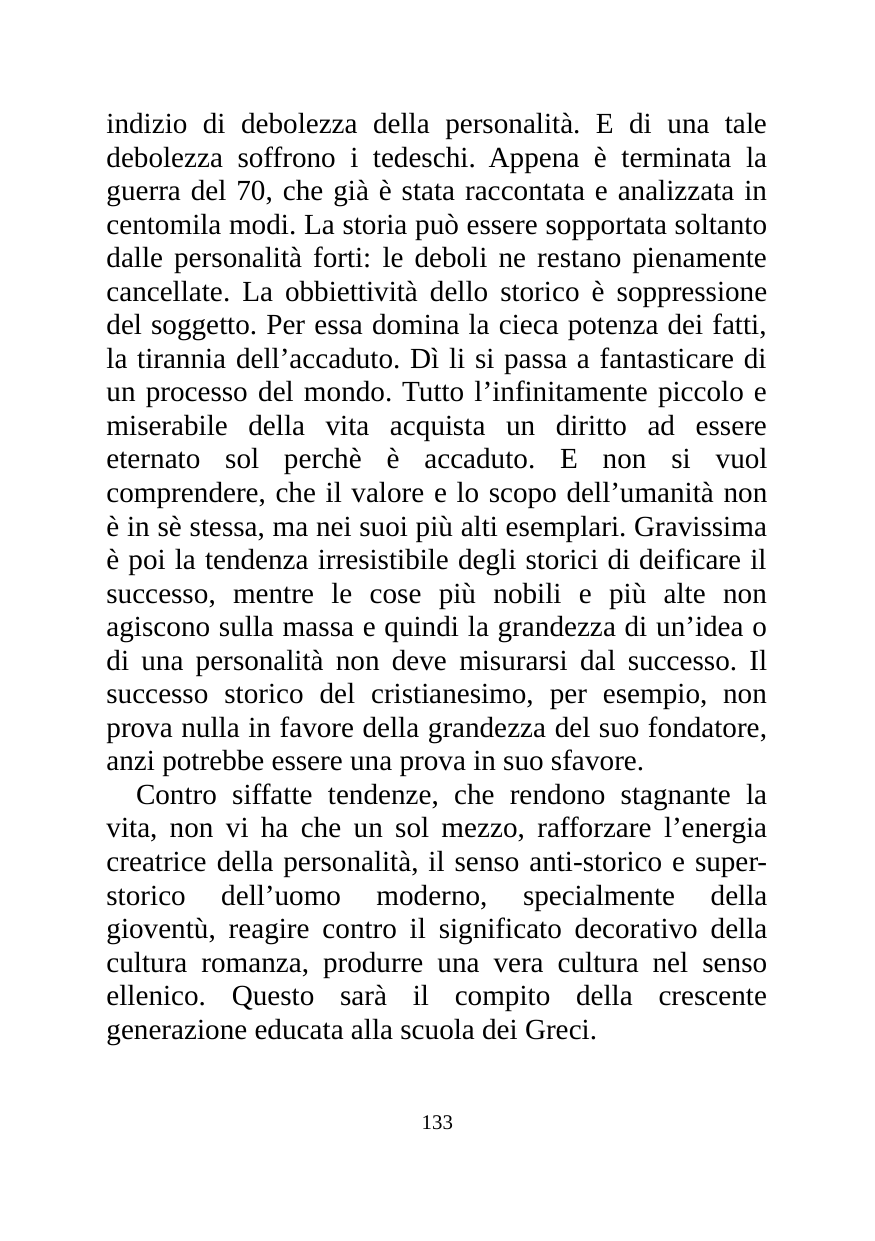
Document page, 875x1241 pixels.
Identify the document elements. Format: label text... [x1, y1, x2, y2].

text Contro siffatte tendenze, che rendono stagnante la vita, non vi ha che un sol mezzo, rafforzare l’energia creatrice della personalità, il senso anti-storico e super-storico dell’uomo moderno, specialmente della gioventù, reagire contro il significato decorativo della cultura romanza, produrre una vera cultura nel senso ellenico. Questo sarà il compito della crescente generazione educata alla scuola dei Greci. [106, 777, 768, 1045]
text indizio di debolezza della personalità. E di una tale debolezza soffrono i tedeschi. Appena è terminata la guerra del 70, che già è stata raccontata e analizzata in centomila modi. La storia può essere sopportata soltanto dalle personalità forti: le deboli ne restano pienamente cancellate. La obbiettività dello storico è soppressione del soggetto. Per essa domina la cieca potenza dei fatti, la tirannia dell’accaduto. Dì li si passa a fantasticare di un processo del mondo. Tutto l’infinitamente piccolo e miserabile della vita acquista un diritto ad essere eternato sol perchè è accaduto. E non si vuol comprendere, che il valore e lo scopo dell’umanità non è in sè stessa, ma nei suoi più alti esemplari. Gravissima è poi la tendenza irresistibile degli storici di deificare il successo, mentre le cose più nobili e più alte non agiscono sulla massa e quindi la grandezza di un’idea o di una personalità non deve misurarsi dal successo. Il successo storico del cristianesimo, per esempio, non prova nulla in favore della grandezza del suo fondatore, anzi potrebbe essere una prova in suo sfavore. [106, 106, 768, 777]
